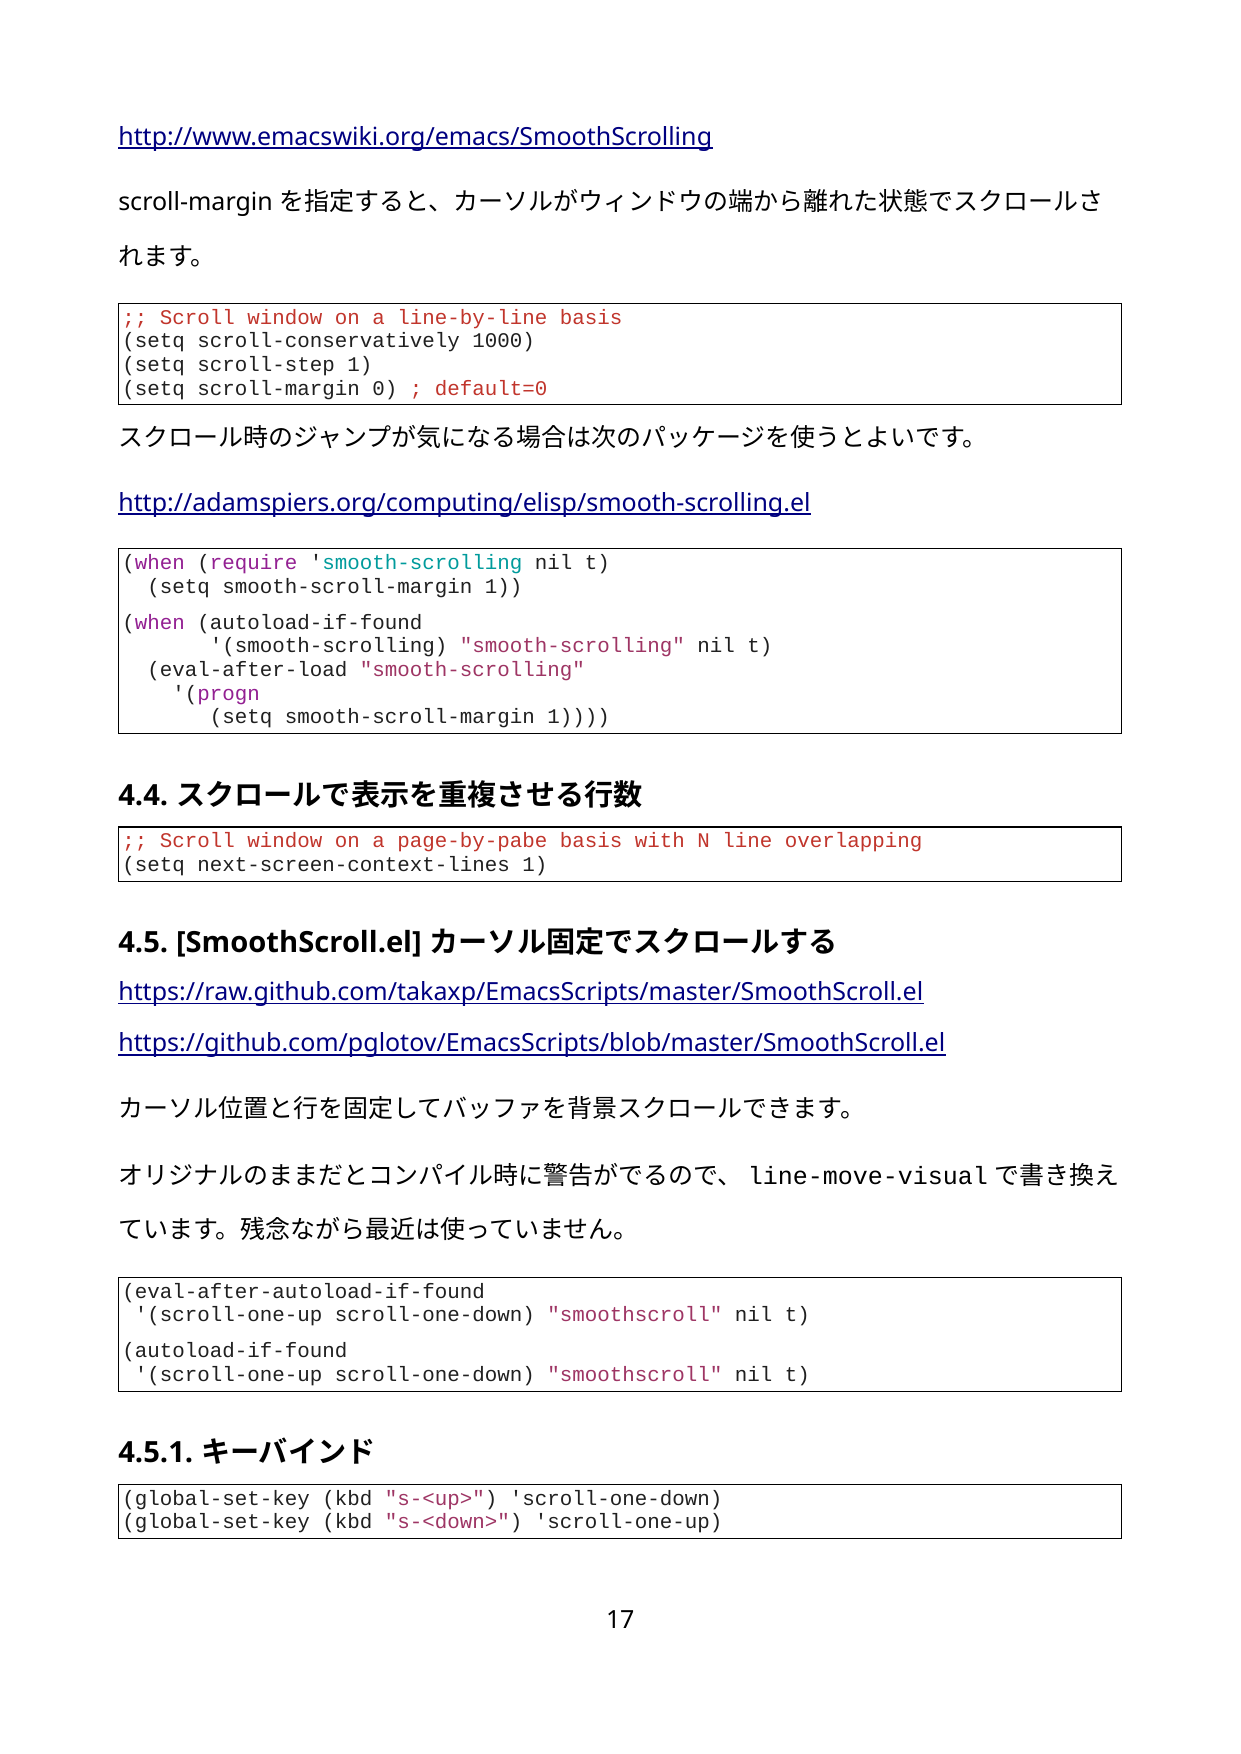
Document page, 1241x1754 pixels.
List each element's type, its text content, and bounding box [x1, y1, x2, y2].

text ;; Scroll window on a line-by-line basis [119, 304, 1121, 327]
text (eval-after-load "smooth-scrolling" [119, 655, 1121, 679]
text http://adamspiers.org/computing/elisp/smooth-scrolling.el [118, 485, 1122, 519]
text (global-set-key (kbd "s-<down>") 'scroll-one-up) [119, 1508, 1121, 1538]
subtitle スクロールで表示を重複させる行数 [118, 771, 1122, 814]
text scroll-margin を指定すると、カーソルがウィンドウの端から離れた状態でスクロールされます。 [118, 182, 1122, 272]
text '(scroll-one-up scroll-one-down) "smoothscroll" nil t) [119, 1360, 1121, 1391]
text (eval-after-autoload-if-found [119, 1278, 1121, 1300]
text (setq smooth-scroll-margin 1)))) [119, 702, 1121, 733]
text '(smooth-scrolling) "smooth-scrolling" nil t) [119, 632, 1121, 655]
subtitle [SmoothScroll.el] カーソル固定でスクロールする [118, 919, 1122, 961]
text ;; Scroll window on a page-by-pabe basis with N line overlapping [119, 828, 1121, 850]
text (setq smooth-scroll-margin 1)) [119, 572, 1121, 599]
text (setq scroll-conservatively 1000) [119, 327, 1121, 350]
text (global-set-key (kbd "s-<up>") 'scroll-one-down) [119, 1485, 1121, 1508]
text (setq next-screen-context-lines 1) [119, 850, 1121, 881]
text オリジナルのままだとコンパイル時に警告がでるので、 line-move-visual で書き換えています。残念ながら最近は使っていません。 [118, 1155, 1122, 1246]
text (setq scroll-margin 0) ; default=0 [119, 374, 1121, 404]
text '(scroll-one-up scroll-one-down) "smoothscroll" nil t) [119, 1300, 1121, 1328]
text カーソル位置と行を固定してバッファを背景スクロールできます。 [118, 1088, 1122, 1125]
text http://www.emacswiki.org/emacs/SmoothScrolling [118, 118, 1122, 152]
text '(progn [119, 679, 1121, 702]
text (autoload-if-found [119, 1336, 1121, 1360]
text (setq scroll-step 1) [119, 350, 1121, 374]
text (when (require 'smooth-scrolling nil t) [119, 549, 1121, 572]
text (when (autoload-if-found [119, 608, 1121, 632]
subtitle キーバインド [118, 1429, 1122, 1471]
text スクロール時のジャンプが気になる場合は次のパッケージを使うとよいです。 [118, 418, 1122, 454]
text https://raw.github.com/takaxp/EmacsScripts/master/SmoothScroll.el https://github.com/pglotov/EmacsScripts/blob/master/SmoothScroll.el [118, 974, 1122, 1059]
